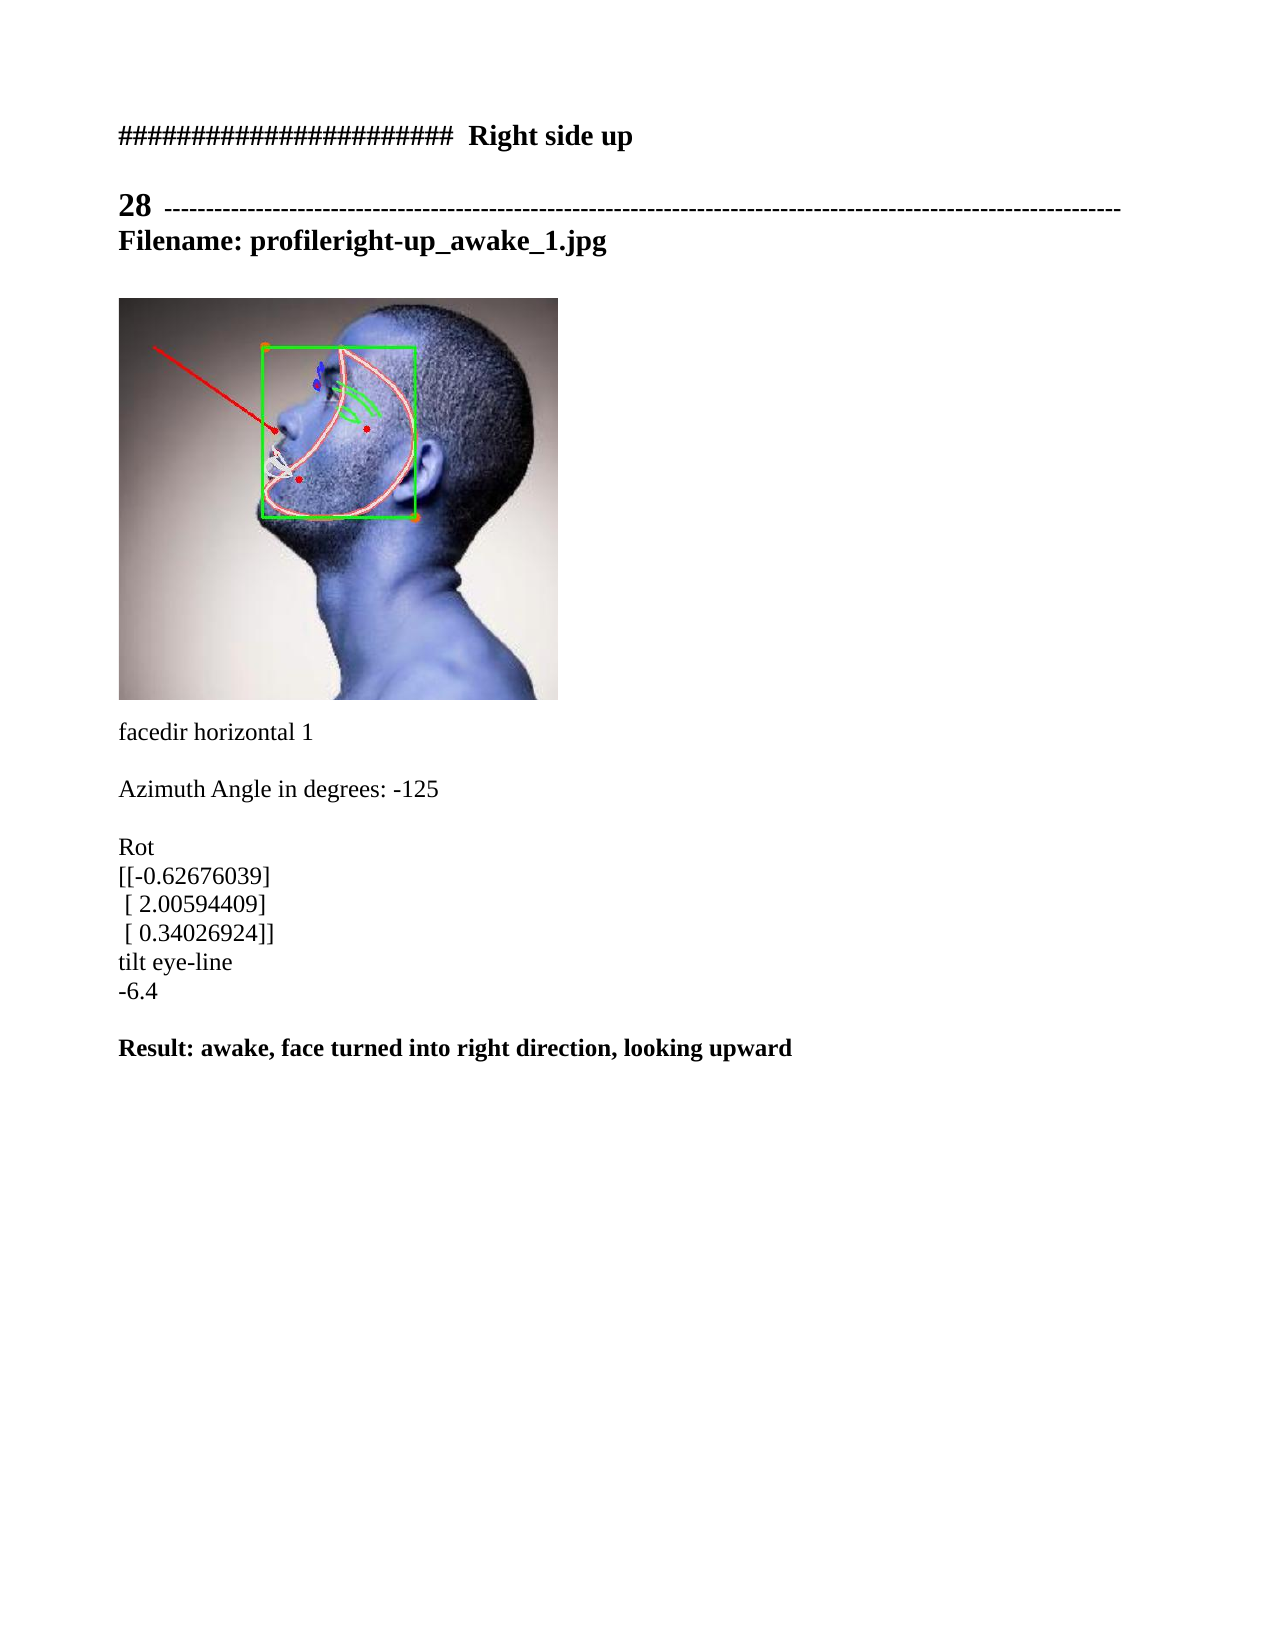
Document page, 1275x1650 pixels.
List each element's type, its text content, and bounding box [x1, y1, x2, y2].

picture [118, 298, 558, 700]
text Azimuth Angle in degrees: -125 [118, 774, 1157, 803]
text -6.4 [118, 976, 1157, 1004]
text [ 2.00594409] [118, 889, 1157, 918]
text Filename: profileright-up_awake_1.jpg [118, 223, 1157, 257]
text 28 ------------------------------------------------------------------------------------------------------------------- [118, 185, 1157, 223]
text Rot [118, 832, 1157, 861]
text Result: awake, face turned into right direction, looking upward [118, 1033, 1157, 1062]
text facedir horizontal 1 [118, 717, 1157, 746]
text [[-0.62676039] [118, 861, 1157, 889]
text [ 0.34026924]] [118, 918, 1157, 947]
text tilt eye-line [118, 947, 1157, 976]
text ####################### Right side up [118, 118, 1157, 152]
